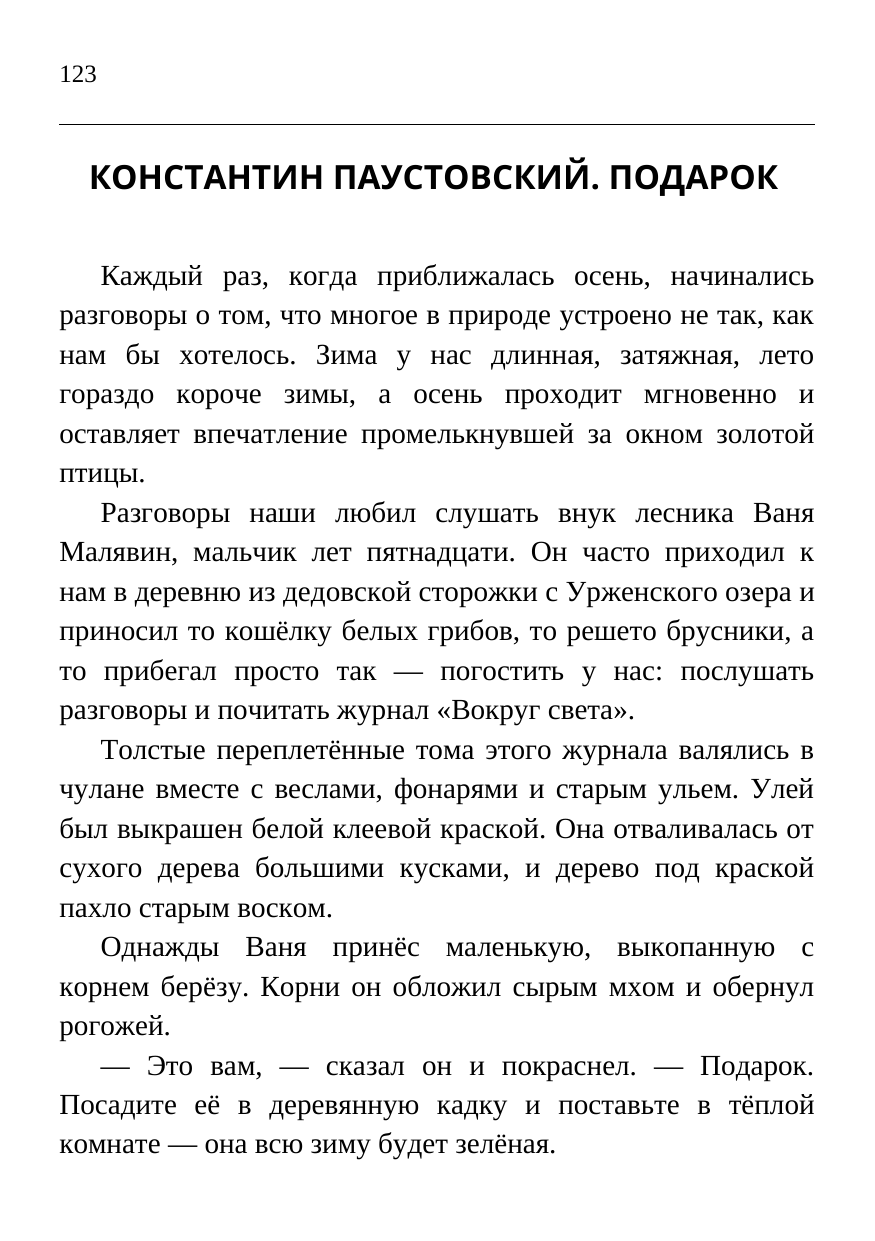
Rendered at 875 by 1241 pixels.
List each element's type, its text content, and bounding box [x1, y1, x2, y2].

subtitle Константин Паустовский. Подарок [59, 125, 815, 228]
text Каждый раз, когда приближалась осень, начинались разговоры о том, что многое в природе устроено не так, как нам бы хотелось. Зима у нас длинная, затяжная, лето гораздо короче зимы, а осень проходит мгновенно и оставляет впечатление промелькнувшей за окном золотой птицы. [59, 258, 815, 489]
text Разговоры наши любил слушать внук лесника Ваня Малявин, мальчик лет пятнадцати. Он часто приходил к нам в деревню из дедовской сторожки с Урженского озера и приносил то кошёлку белых грибов, то решето брусники, а то прибегал просто так — погостить у нас: послушать разговоры и почитать журнал «Вокруг света». [59, 495, 815, 726]
text Толстые переплетённые тома этого журнала валялись в чулане вместе с веслами, фонарями и старым ульем. Улей был выкрашен белой клеевой краской. Она отваливалась от сухого дерева большими кусками, и дерево под краской пахло старым воском. [59, 732, 815, 923]
text Однажды Ваня принёс маленькую, выкопанную с корнем берёзу. Корни он обложил сырым мхом и обернул рогожей. [59, 929, 815, 1042]
text — Это вам, — сказал он и покраснел. — Подарок. Посадите её в деревянную кадку и поставьте в тёплой комнате — она всю зиму будет зелёная. [59, 1048, 815, 1160]
